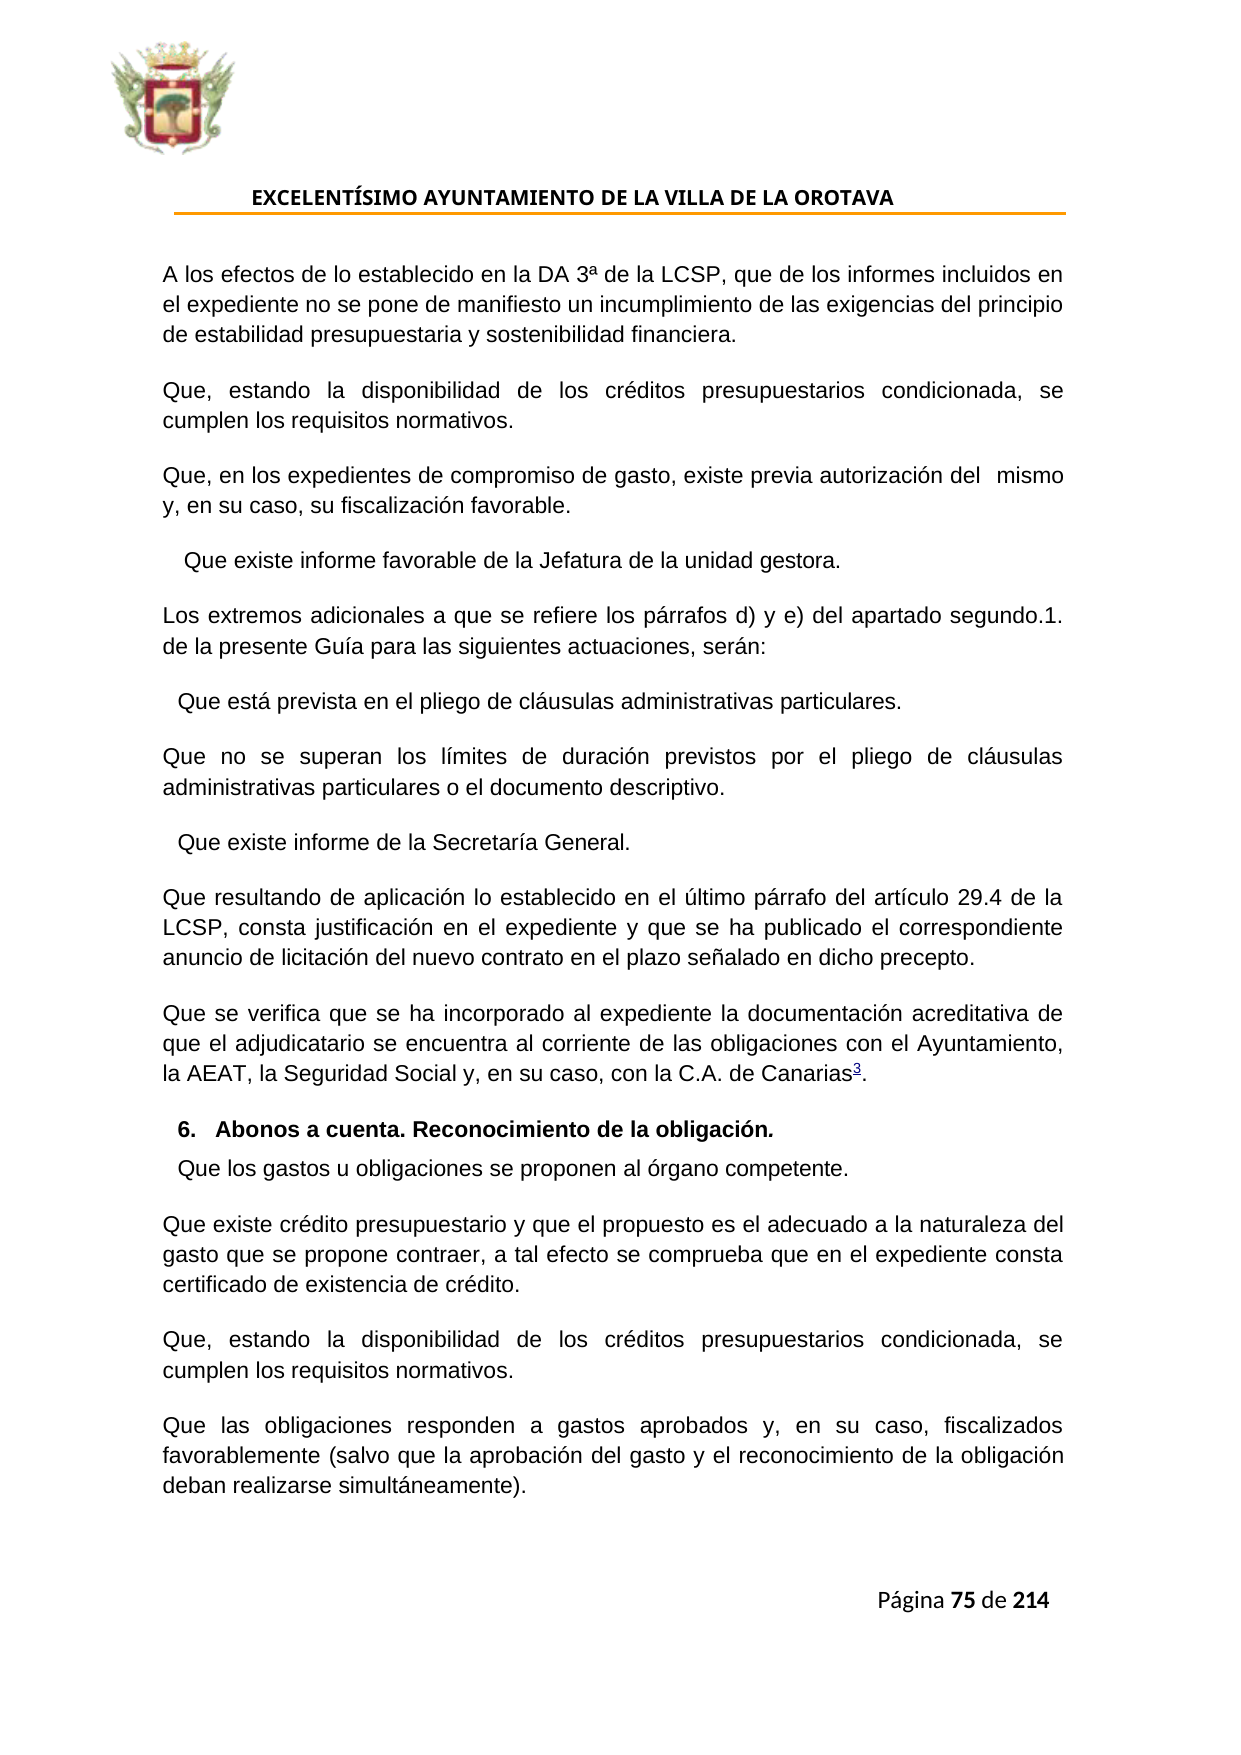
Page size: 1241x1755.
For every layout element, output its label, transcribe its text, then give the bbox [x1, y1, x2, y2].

text Que, en los expedientes de compromiso de gasto, existe previa autorización del mismo y, en su caso, su fiscalización favorable. [162, 462, 1064, 519]
text Que existe informe favorable de la Jefatura de la unidad gestora. [184, 547, 1078, 573]
list Abonos a cuenta. Reconocimiento de la obligación. [177, 1116, 1078, 1142]
text Que, estando la disponibilidad de los créditos presupuestarios condicionada, se cumplen los requisitos normativos. [162, 1326, 1064, 1383]
text Que existe crédito presupuestario y que el propuesto es el adecuado a la naturaleza del gasto que se propone contraer, a tal efecto se comprueba que en el expediente consta certificado de existencia de crédito. [162, 1211, 1064, 1298]
text Que las obligaciones responden a gastos aprobados y, en su caso, fiscalizados favorablemente (salvo que la aprobación del gasto y el reconocimiento de la obligación deban realizarse simultáneamente). [162, 1412, 1064, 1499]
text Que está prevista en el pliego de cláusulas administrativas particulares. [177, 688, 1078, 714]
text Que resultando de aplicación lo establecido en el último párrafo del artículo 29.4 de la LCSP, consta justificación en el expediente y que se ha publicado el correspondiente anuncio de licitación del nuevo contrato en el plazo señalado en dicho precepto. [162, 884, 1064, 971]
text Que no se superan los límites de duración previstos por el pliego de cláusulas administrativas particulares o el documento descriptivo. [162, 743, 1064, 800]
text Que se verifica que se ha incorporado al expediente la documentación acreditativa de que el adjudicatario se encuentra al corriente de las obligaciones con el Ayuntamiento, la AEAT, la Seguridad Social y, en su caso, con la C.A. de Canarias3. [162, 999, 1064, 1086]
text Que, estando la disponibilidad de los créditos presupuestarios condicionada, se cumplen los requisitos normativos. [162, 377, 1064, 433]
text A los efectos de lo establecido en la DA 3ª de la LCSP, que de los informes incluidos en el expediente no se pone de manifiesto un incumplimiento de las exigencias del principio de estabilidad presupuestaria y sostenibilidad financiera. [162, 261, 1064, 348]
text Que existe informe de la Secretaría General. [177, 828, 1078, 855]
text Que los gastos u obligaciones se proponen al órgano competente. [177, 1155, 1078, 1182]
text Los extremos adicionales a que se refiere los párrafos d) y e) del apartado segundo.1. de la presente Guía para las siguientes actuaciones, serán: [162, 602, 1064, 659]
